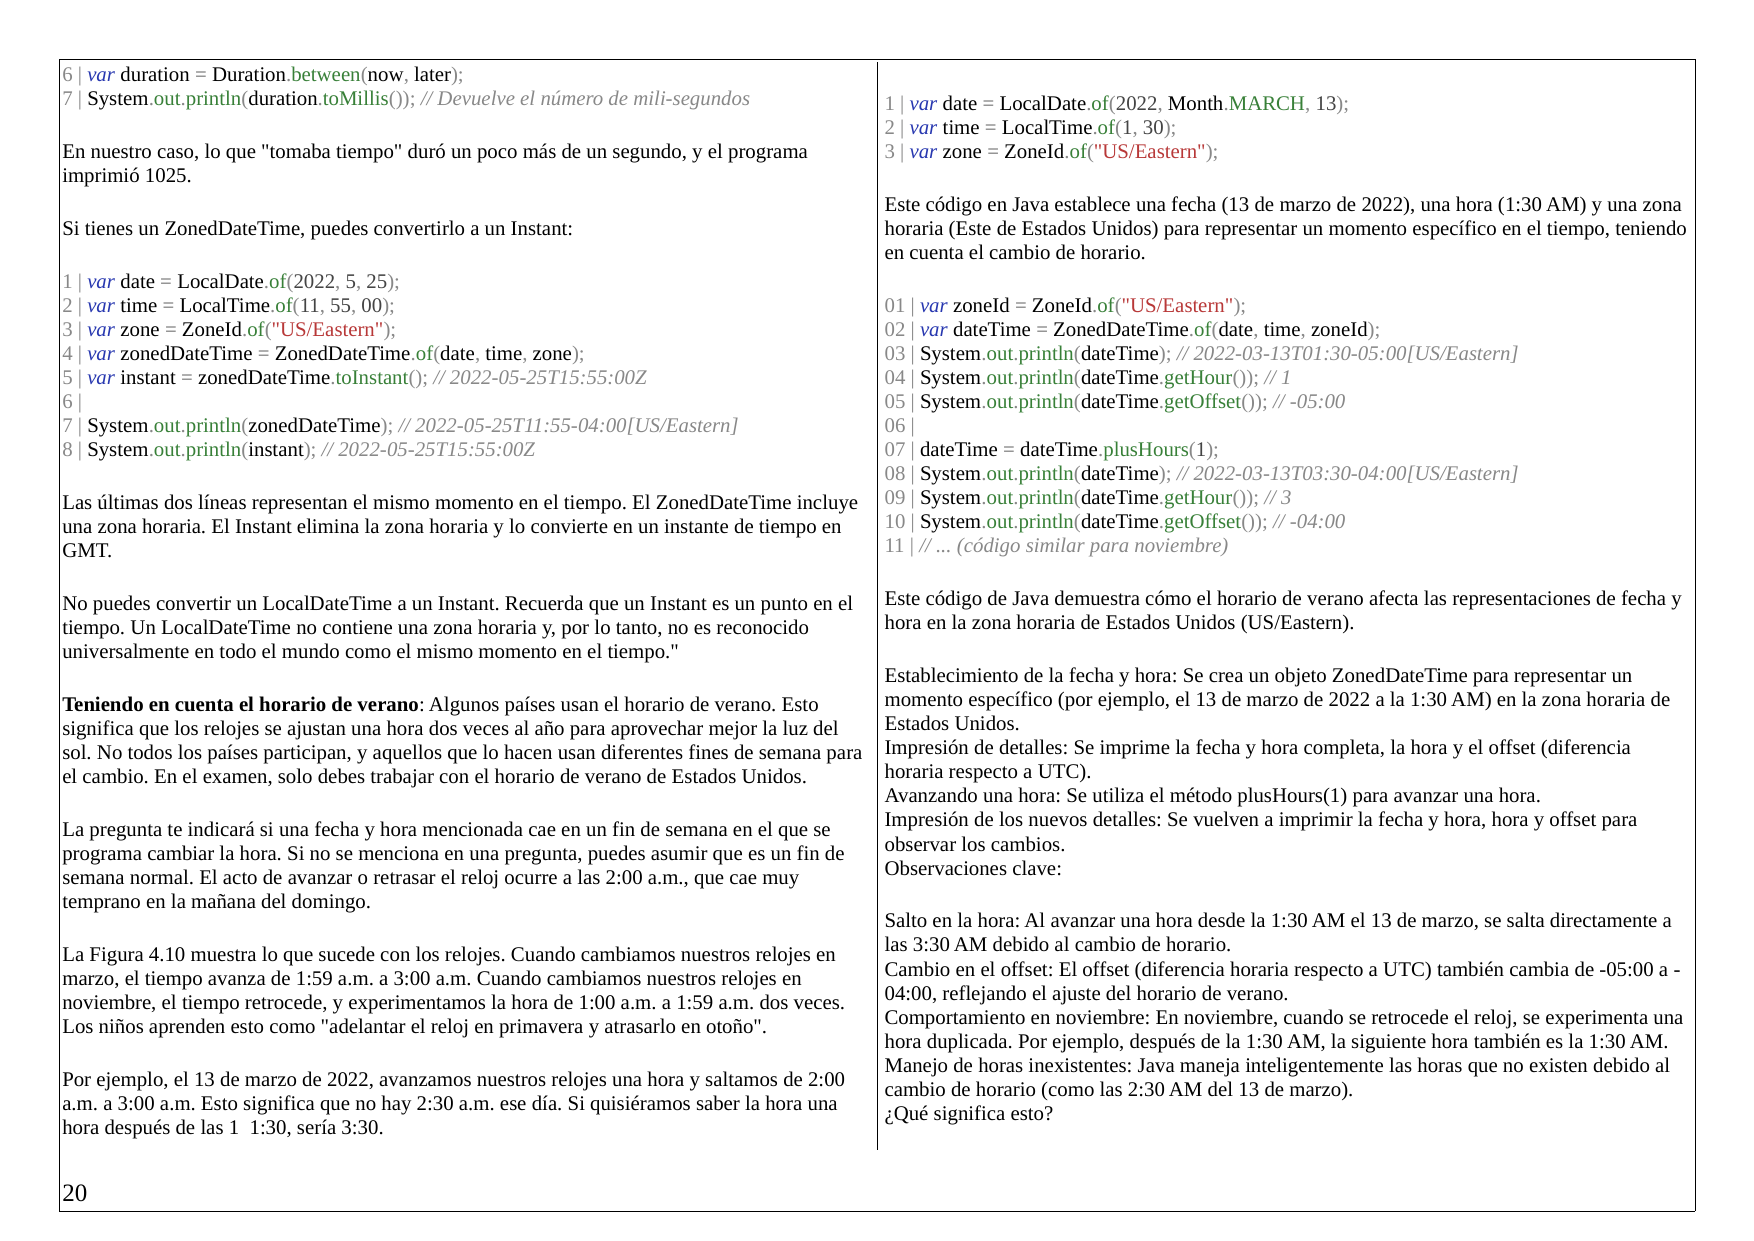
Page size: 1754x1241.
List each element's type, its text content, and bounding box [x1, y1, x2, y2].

text 01 | var zoneId = ZoneId.of("US/Eastern"); [884, 293, 1692, 317]
text 6 | var duration = Duration.between(now, later); [62, 62, 869, 86]
text 02 | var dateTime = ZonedDateTime.of(date, time, zoneId); [884, 317, 1692, 341]
text Teniendo en cuenta el horario de verano: Algunos países usan el horario de verano. Esto significa que los relojes se ajustan una hora dos veces al año para aprovechar mejor la luz del sol. No todos los países participan, y aquellos que lo hacen usan diferentes fines de semana para el cambio. En el examen, solo debes trabajar con el horario de verano de Estados Unidos. [62, 692, 869, 788]
text La Figura 4.10 muestra lo que sucede con los relojes. Cuando cambiamos nuestros relojes en marzo, el tiempo avanza de 1:59 a.m. a 3:00 a.m. Cuando cambiamos nuestros relojes en noviembre, el tiempo retrocede, y experimentamos la hora de 1:00 a.m. a 1:59 a.m. dos veces. Los niños aprenden esto como "adelantar el reloj en primavera y atrasarlo en otoño". [62, 942, 869, 1038]
text 2 | var time = LocalTime.of(1, 30); [884, 115, 1692, 139]
text 3 | var zone = ZoneId.of("US/Eastern"); [62, 317, 869, 341]
text Avanzando una hora: Se utiliza el método plusHours(1) para avanzar una hora. [884, 783, 1692, 807]
text 2 | var time = LocalTime.of(11, 55, 00); [62, 293, 869, 317]
text 4 | var zonedDateTime = ZonedDateTime.of(date, time, zone); [62, 341, 869, 365]
text 7 | System.out.println(duration.toMillis()); // Devuelve el número de mili-segundos [62, 86, 869, 110]
text Por ejemplo, el 13 de marzo de 2022, avanzamos nuestros relojes una hora y saltamos de 2:00 a.m. a 3:00 a.m. Esto significa que no hay 2:30 a.m. ese día. Si quisiéramos saber la hora una hora después de las 1 1:30, sería 3:30. [62, 1067, 869, 1139]
text 6 | [62, 389, 869, 413]
text 10 | System.out.println(dateTime.getOffset()); // -04:00 [884, 509, 1692, 533]
text Salto en la hora: Al avanzar una hora desde la 1:30 AM el 13 de marzo, se salta directamente a las 3:30 AM debido al cambio de horario. [884, 908, 1692, 956]
text Impresión de detalles: Se imprime la fecha y hora completa, la hora y el offset (diferencia horaria respecto a UTC). [884, 735, 1692, 783]
text ¿Qué significa esto? [884, 1101, 1692, 1125]
text La pregunta te indicará si una fecha y hora mencionada cae en un fin de semana en el que se programa cambiar la hora. Si no se menciona en una pregunta, puedes asumir que es un fin de semana normal. El acto de avanzar o retrasar el reloj ocurre a las 2:00 a.m., que cae muy temprano en la mañana del domingo. [62, 817, 869, 913]
text 04 | System.out.println(dateTime.getHour()); // 1 [884, 365, 1692, 389]
text 03 | System.out.println(dateTime); // 2022-03-13T01:30-05:00[US/Eastern] [884, 341, 1692, 365]
text Impresión de los nuevos detalles: Se vuelven a imprimir la fecha y hora, hora y offset para observar los cambios. [884, 807, 1692, 856]
text 8 | System.out.println(instant); // 2022-05-25T15:55:00Z [62, 437, 869, 461]
text Comportamiento en noviembre: En noviembre, cuando se retrocede el reloj, se experimenta una hora duplicada. Por ejemplo, después de la 1:30 AM, la siguiente hora también es la 1:30 AM. [884, 1004, 1692, 1053]
text 1 | var date = LocalDate.of(2022, 5, 25); [62, 269, 869, 293]
text Establecimiento de la fecha y hora: Se crea un objeto ZonedDateTime para representar un momento específico (por ejemplo, el 13 de marzo de 2022 a la 1:30 AM) en la zona horaria de Estados Unidos. [884, 663, 1692, 735]
text Este código en Java establece una fecha (13 de marzo de 2022), una hora (1:30 AM) y una zona horaria (Este de Estados Unidos) para representar un momento específico en el tiempo, teniendo en cuenta el cambio de horario. [884, 192, 1692, 264]
text 3 | var zone = ZoneId.of("US/Eastern"); [884, 139, 1692, 163]
text 1 | var date = LocalDate.of(2022, Month.MARCH, 13); [884, 91, 1692, 115]
text Este código de Java demuestra cómo el horario de verano afecta las representaciones de fecha y hora en la zona horaria de Estados Unidos (US/Eastern). [884, 586, 1692, 634]
text 07 | dateTime = dateTime.plusHours(1); [884, 437, 1692, 461]
text 05 | System.out.println(dateTime.getOffset()); // -05:00 [884, 389, 1692, 413]
text 11 | // ... (código similar para noviembre) [884, 533, 1692, 557]
text No puedes convertir un LocalDateTime a un Instant. Recuerda que un Instant es un punto en el tiempo. Un LocalDateTime no contiene una zona horaria y, por lo tanto, no es reconocido universalmente en todo el mundo como el mismo momento en el tiempo." [62, 591, 869, 663]
text 7 | System.out.println(zonedDateTime); // 2022-05-25T11:55-04:00[US/Eastern] [62, 413, 869, 437]
text Manejo de horas inexistentes: Java maneja inteligentemente las horas que no existen debido al cambio de horario (como las 2:30 AM del 13 de marzo). [884, 1053, 1692, 1101]
text En nuestro caso, lo que "tomaba tiempo" duró un poco más de un segundo, y el programa imprimió 1025. [62, 139, 869, 187]
text Observaciones clave: [884, 856, 1692, 879]
text 5 | var instant = zonedDateTime.toInstant(); // 2022-05-25T15:55:00Z [62, 365, 869, 389]
text Las últimas dos líneas representan el mismo momento en el tiempo. El ZonedDateTime incluye una zona horaria. El Instant elimina la zona horaria y lo convierte en un instante de tiempo en GMT. [62, 490, 869, 562]
text Si tienes un ZonedDateTime, puedes convertirlo a un Instant: [62, 216, 869, 240]
text 08 | System.out.println(dateTime); // 2022-03-13T03:30-04:00[US/Eastern] [884, 461, 1692, 485]
text Cambio en el offset: El offset (diferencia horaria respecto a UTC) también cambia de -05:00 a -04:00, reflejando el ajuste del horario de verano. [884, 956, 1692, 1004]
text 09 | System.out.println(dateTime.getHour()); // 3 [884, 485, 1692, 509]
text 06 | [884, 413, 1692, 437]
